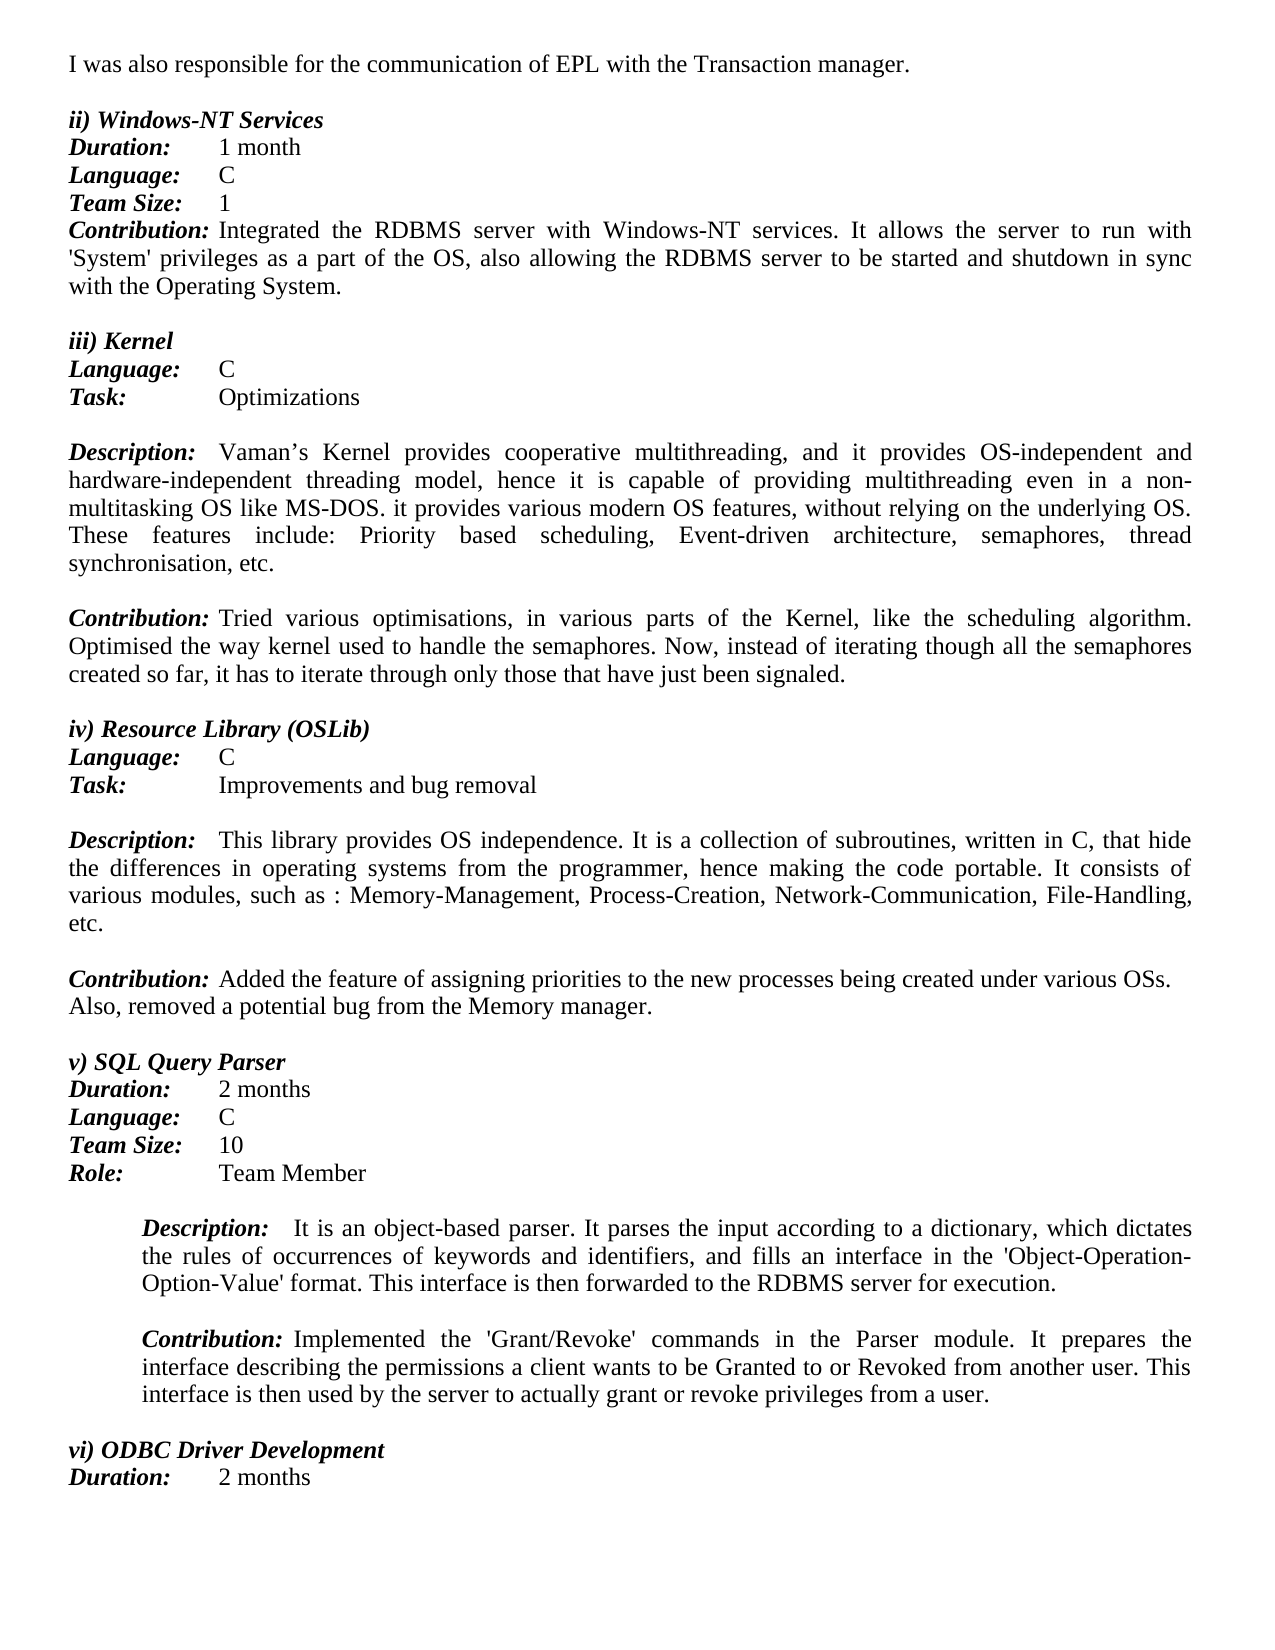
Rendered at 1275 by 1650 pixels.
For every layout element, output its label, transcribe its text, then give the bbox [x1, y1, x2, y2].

text Task: Optimizations [68, 383, 1193, 411]
text Contribution: Added the feature of assigning priorities to the new processes being created under various OSs. Also, removed a potential bug from the Memory manager. [68, 965, 1193, 1020]
text Language: C [68, 1103, 1193, 1131]
text v) SQL Query Parser [68, 1048, 1193, 1076]
text vi) ODBC Driver Development [68, 1436, 1193, 1463]
text Contribution: Integrated the RDBMS server with Windows-NT services. It allows the server to run with 'System' privileges as a part of the OS, also allowing the RDBMS server to be started and shutdown in sync with the Operating System. [68, 217, 1193, 300]
text Description: This library provides OS independence. It is a collection of subroutines, written in C, that hide the differences in operating systems from the programmer, hence making the code portable. It consists of various modules, such as : Memory-Management, Process-Creation, Network-Communication, File-Handling, etc. [68, 826, 1193, 937]
text Duration: 1 month [68, 133, 1193, 161]
text iv) Resource Library (OSLib) [68, 715, 1193, 743]
text Duration: 2 months [68, 1076, 1193, 1103]
text Language: C [68, 355, 1193, 383]
text Team Size: 1 [68, 189, 1193, 217]
text Duration: 2 months [68, 1463, 1193, 1491]
text I was also responsible for the communication of EPL with the Transaction manager. [68, 50, 1193, 78]
text Description: It is an object-based parser. It parses the input according to a dictionary, which dictates the rules of occurrences of keywords and identifiers, and fills an interface in the 'Object-Operation-Option-Value' format. This interface is then forwarded to the RDBMS server for execution. [142, 1214, 1193, 1297]
text Role: Team Member [68, 1159, 1193, 1186]
text iii) Kernel [68, 327, 1193, 355]
text Task: Improvements and bug removal [68, 771, 1193, 798]
text Team Size: 10 [68, 1131, 1193, 1159]
text Contribution: Implemented the 'Grant/Revoke' commands in the Parser module. It prepares the interface describing the permissions a client wants to be Granted to or Revoked from another user. This interface is then used by the server to actually grant or revoke privileges from a user. [142, 1325, 1193, 1408]
text ii) Windows-NT Services [68, 106, 1193, 133]
text Language: C [68, 161, 1193, 189]
text Language: C [68, 743, 1193, 771]
text Contribution: Tried various optimisations, in various parts of the Kernel, like the scheduling algorithm. Optimised the way kernel used to handle the semaphores. Now, instead of iterating though all the semaphores created so far, it has to iterate through only those that have just been signaled. [68, 604, 1193, 688]
text Description: Vaman’s Kernel provides cooperative multithreading, and it provides OS-independent and hardware-independent threading model, hence it is capable of providing multithreading even in a non-multitasking OS like MS-DOS. it provides various modern OS features, without relying on the underlying OS. These features include: Priority based scheduling, Event-driven architecture, semaphores, thread synchronisation, etc. [68, 438, 1193, 577]
